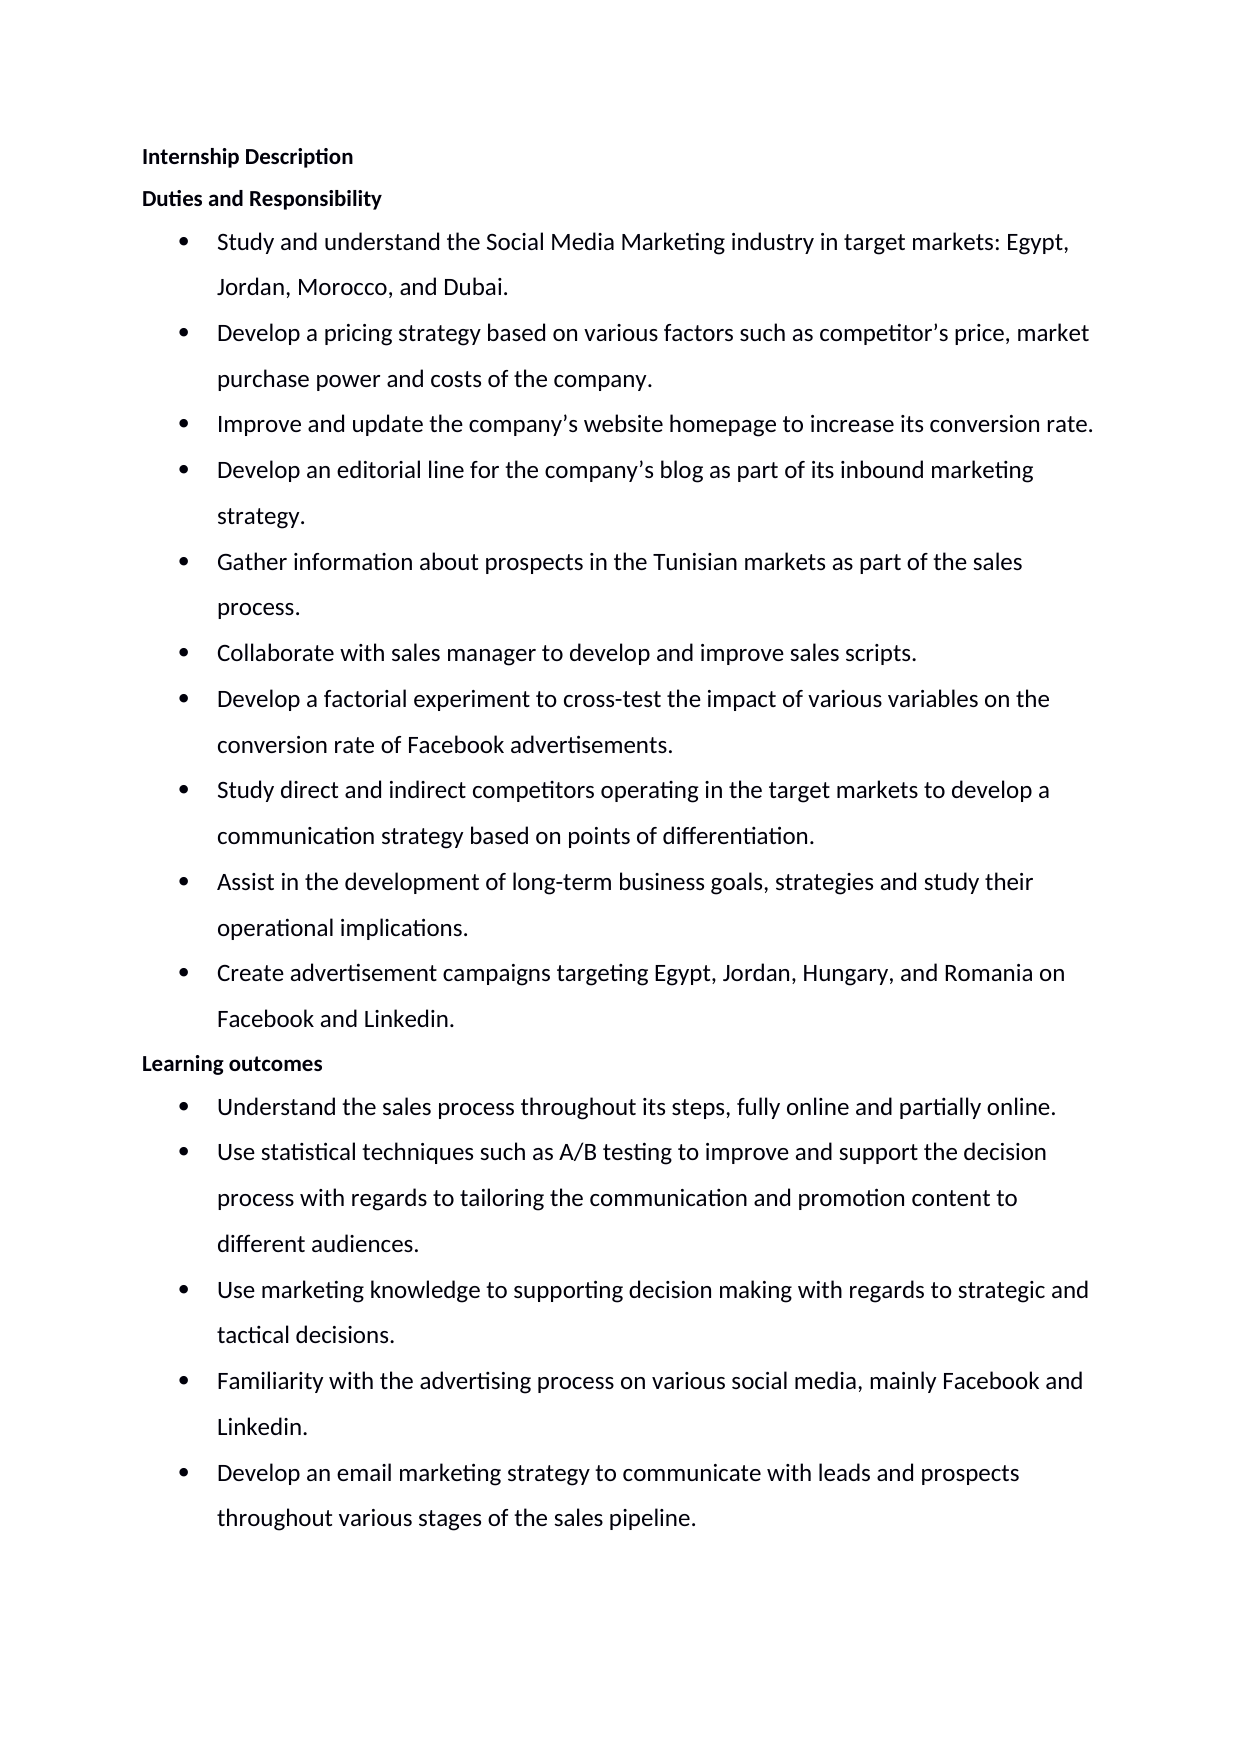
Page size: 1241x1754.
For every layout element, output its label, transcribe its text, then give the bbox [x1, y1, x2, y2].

list Develop a pricing strategy based on various factors such as competitor’s price, market purchase power and costs of the company. [179, 317, 1098, 393]
list Use marketing knowledge to supporting decision making with regards to strategic and tactical decisions. [179, 1274, 1098, 1350]
list Familiarity with the advertising process on various social media, mainly Facebook and Linkedin. [179, 1365, 1098, 1441]
list Use statistical techniques such as A/B testing to improve and support the decision process with regards to tailoring the communication and promotion content to different audiences. [179, 1137, 1098, 1258]
list Develop a factorial experiment to cross-test the impact of various variables on the conversion rate of Facebook advertisements. [179, 683, 1098, 759]
list Improve and update the company’s website homepage to increase its conversion rate. [179, 409, 1098, 439]
list Gather information about prospects in the Tunisian markets as part of the sales process. [179, 546, 1098, 622]
list Study direct and indirect competitors operating in the target markets to develop a communication strategy based on points of differentiation. [179, 774, 1098, 851]
list Study and understand the Social Media Marketing industry in target markets: Egypt, Jordan, Morocco, and Dubai. [179, 226, 1098, 302]
text Internship Description [142, 142, 1098, 170]
list Understand the sales process throughout its steps, fully online and partially online. [179, 1091, 1098, 1121]
list Create advertisement campaigns targeting Egypt, Jordan, Hungary, and Romania on Facebook and Linkedin. [179, 957, 1098, 1034]
text Learning outcomes [142, 1049, 1098, 1077]
text Duties and Responsibility [142, 184, 1098, 212]
list Develop an email marketing strategy to communicate with leads and prospects throughout various stages of the sales pipeline. [179, 1457, 1098, 1533]
list Develop an editorial line for the company’s blog as part of its inbound marketing strategy. [179, 454, 1098, 531]
list Assist in the development of long-term business goals, strategies and study their operational implications. [179, 866, 1098, 942]
list Collaborate with sales manager to develop and improve sales scripts. [179, 637, 1098, 668]
